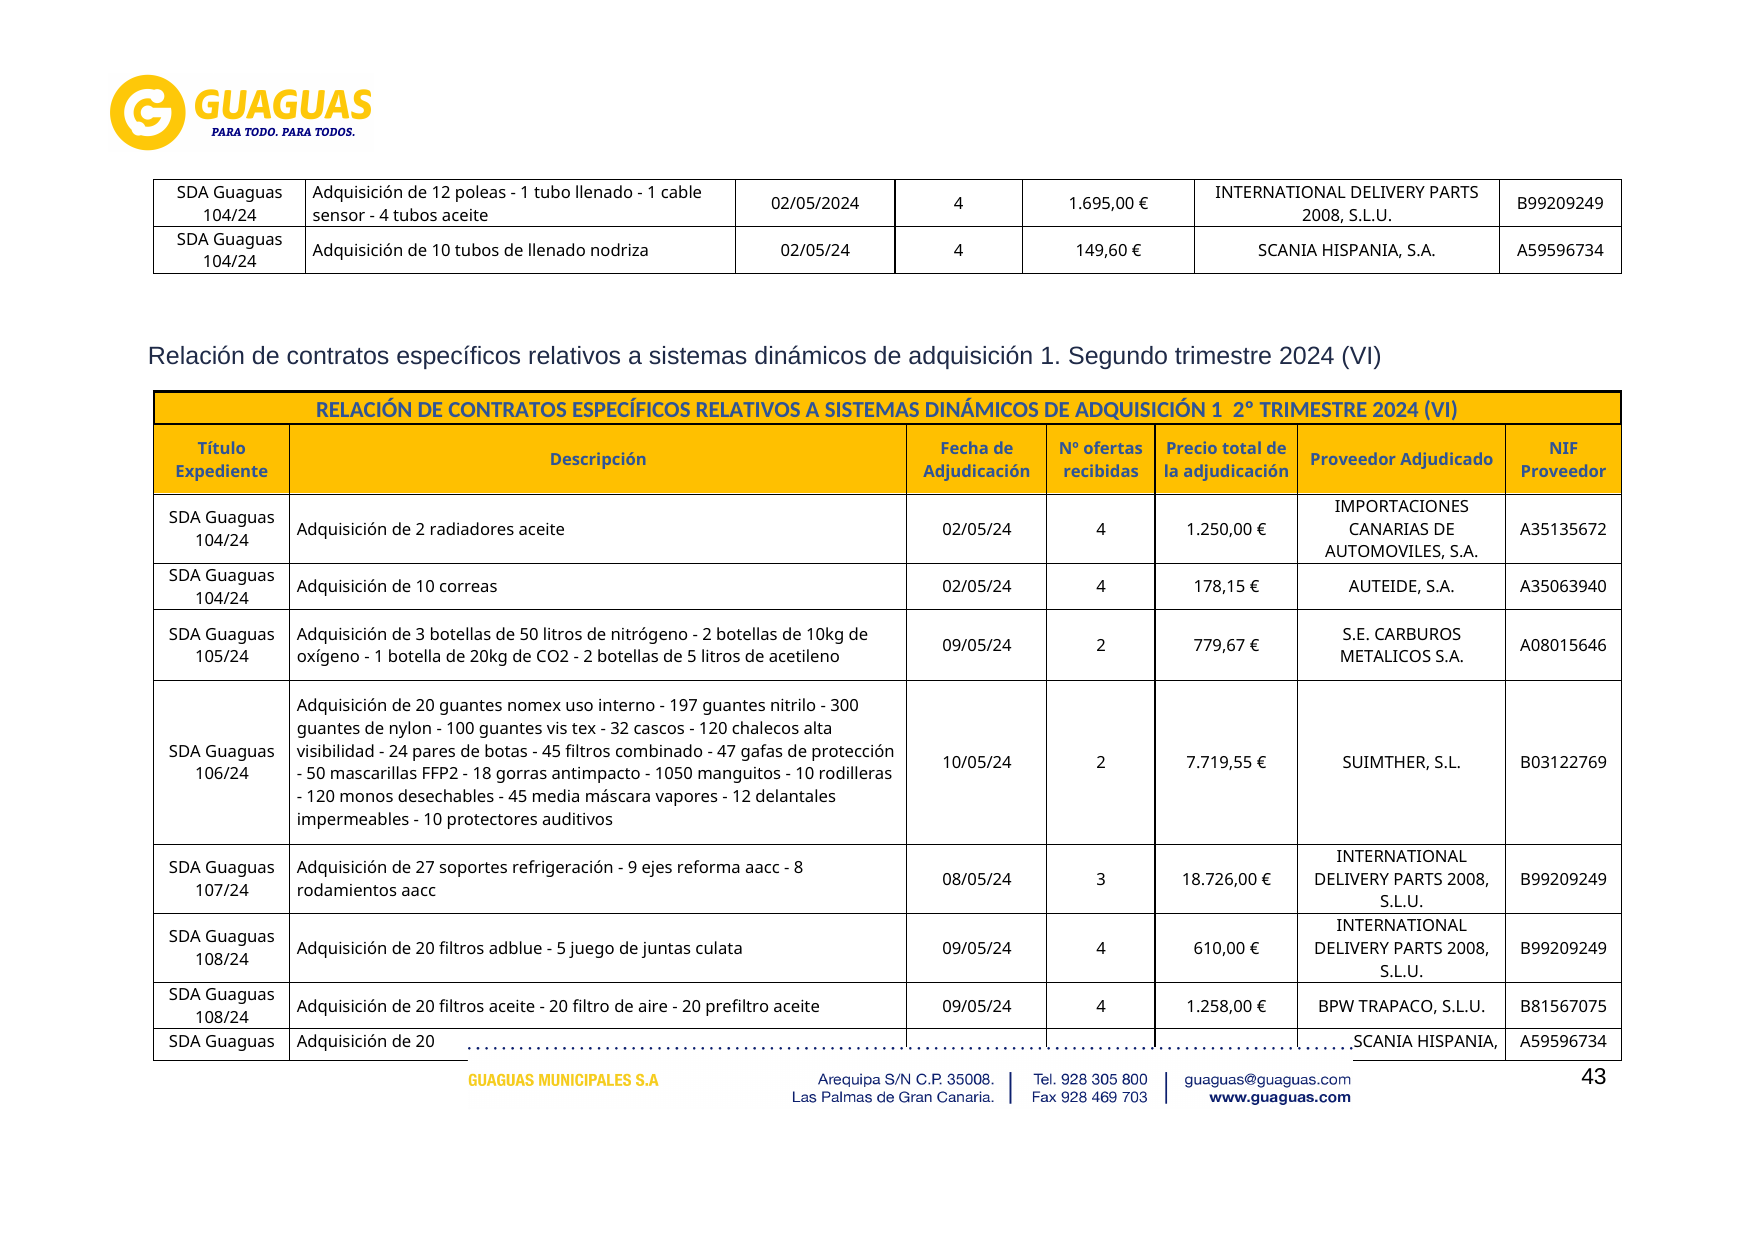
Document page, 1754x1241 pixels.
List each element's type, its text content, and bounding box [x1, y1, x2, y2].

table_cell A35063940 [1506, 564, 1621, 609]
table_cell SDA Guaguas 106/24 [154, 681, 289, 843]
table_cell 4 [1047, 983, 1154, 1028]
table_cell 09/05/24 [907, 610, 1046, 679]
table_cell Precio total de la adjudicación [1156, 425, 1297, 493]
table_cell Adquisición de 20 filtros aceite - 20 filtro de aire - 20 prefiltro aceite [290, 983, 906, 1028]
picture [467, 1047, 1353, 1109]
table_cell 149,60 € [1023, 227, 1194, 272]
table_cell 2 [1047, 681, 1154, 843]
table_cell SDA Guaguas 104/24 [154, 227, 305, 272]
table_cell SDA Guaguas 104/24 [154, 495, 289, 563]
table_cell A08015646 [1506, 610, 1621, 679]
table_cell Título Expediente [154, 425, 289, 493]
table_cell SCANIA HISPANIA, S.A. [1195, 227, 1499, 272]
table_cell AUTEIDE, S.A. [1298, 564, 1505, 609]
table_cell SDA Guaguas [154, 1029, 289, 1059]
table_cell 4 [1047, 564, 1154, 609]
table_cell Adquisición de 10 correas [290, 564, 906, 609]
table_cell SDA Guaguas 108/24 [154, 983, 289, 1028]
table_cell 178,15 € [1156, 564, 1297, 609]
picture [107, 73, 374, 152]
table_cell NIF Proveedor [1506, 425, 1621, 493]
table_cell B81567075 [1506, 983, 1621, 1028]
table_cell Descripción [290, 425, 906, 493]
table_cell SDA Guaguas 108/24 [154, 914, 289, 982]
table_header RELACIÓN DE CONTRATOS ESPECÍFICOS RELATIVOS A SISTEMAS DINÁMICOS DE ADQUISICIÓN 1 2º TRIMESTRE 2024 (VI) [155, 393, 1620, 423]
table_cell BPW TRAPACO, S.L.U. [1298, 983, 1505, 1028]
table_cell 1.250,00 € [1156, 495, 1297, 563]
table_cell B99209249 [1500, 180, 1621, 226]
table_cell B03122769 [1506, 681, 1621, 843]
table_cell B99209249 [1506, 914, 1621, 982]
table_cell [1156, 1029, 1297, 1047]
table_cell SCANIA HISPANIA, [1298, 1029, 1505, 1059]
table_cell 779,67 € [1156, 610, 1297, 679]
table_cell SDA Guaguas 104/24 [154, 564, 289, 609]
table_cell A59596734 [1506, 1029, 1621, 1059]
table_cell 09/05/24 [907, 983, 1046, 1028]
table_cell [907, 1029, 1046, 1047]
table_cell INTERNATIONAL DELIVERY PARTS 2008, S.L.U. [1298, 914, 1505, 982]
table_cell 1.695,00 € [1023, 180, 1194, 226]
table_cell 02/05/2024 [736, 180, 894, 226]
table_cell Adquisición de 2 radiadores aceite [290, 495, 906, 563]
table_cell Adquisición de 20 filtros adblue - 5 juego de juntas culata [290, 914, 906, 982]
table_cell B99209249 [1506, 845, 1621, 913]
table_cell S.E. CARBUROS METALICOS S.A. [1298, 610, 1505, 679]
table_cell Adquisición de 27 soportes refrigeración - 9 ejes reforma aacc - 8 rodamientos aacc [290, 845, 906, 913]
table_cell INTERNATIONAL DELIVERY PARTS 2008, S.L.U. [1195, 180, 1499, 226]
table_cell Adquisición de 20 guantes nomex uso interno - 197 guantes nitrilo - 300 guantes de nylon - 100 guantes vis tex - 32 cascos - 120 chalecos alta visibilidad - 24 pares de botas - 45 filtros combinado - 47 gafas de protección - 50 mascarillas FFP2 - 18 gorras antimpacto - 1050 manguitos - 10 rodilleras - 120 monos desechables - 45 media máscara vapores - 12 delantales impermeables - 10 protectores auditivos [290, 681, 906, 843]
table_cell A59596734 [1500, 227, 1621, 272]
table_cell 4 [1047, 914, 1154, 982]
table_cell [1047, 1029, 1154, 1047]
table_cell A35135672 [1506, 495, 1621, 563]
table_cell 18.726,00 € [1156, 845, 1297, 913]
table_cell SUIMTHER, S.L. [1298, 681, 1505, 843]
table_cell 610,00 € [1156, 914, 1297, 982]
table_cell 2 [1047, 610, 1154, 679]
table_cell 09/05/24 [907, 914, 1046, 982]
table_cell 02/05/24 [736, 227, 894, 272]
table_cell Nº ofertas recibidas [1047, 425, 1154, 493]
table_cell Adquisición de 10 tubos de llenado nodriza [306, 227, 735, 272]
table_cell Fecha de Adjudicación [907, 425, 1046, 493]
table_cell 10/05/24 [907, 681, 1046, 843]
table_cell 4 [1047, 495, 1154, 563]
table_cell SDA Guaguas 105/24 [154, 610, 289, 679]
table_cell Proveedor Adjudicado [1298, 425, 1505, 493]
table_cell Adquisición de 12 poleas - 1 tubo llenado - 1 cable sensor - 4 tubos aceite [306, 180, 735, 226]
table_cell 02/05/24 [907, 564, 1046, 609]
table_cell SDA Guaguas 104/24 [154, 180, 305, 226]
table_cell 7.719,55 € [1156, 681, 1297, 843]
table_cell 4 [896, 227, 1022, 272]
table_cell 1.258,00 € [1156, 983, 1297, 1028]
table_cell 3 [1047, 845, 1154, 913]
table_cell 4 [896, 180, 1022, 226]
table_cell 02/05/24 [907, 495, 1046, 563]
table_cell Adquisición de 20 [290, 1029, 906, 1059]
table_cell IMPORTACIONES CANARIAS DE AUTOMOVILES, S.A. [1298, 495, 1505, 563]
table_cell SDA Guaguas 107/24 [154, 845, 289, 913]
table_cell INTERNATIONAL DELIVERY PARTS 2008, S.L.U. [1298, 845, 1505, 913]
table_cell 08/05/24 [907, 845, 1046, 913]
table_cell Adquisición de 3 botellas de 50 litros de nitrógeno - 2 botellas de 10kg de oxígeno - 1 botella de 20kg de CO2 - 2 botellas de 5 litros de acetileno [290, 610, 906, 679]
text Relación de contratos específicos relativos a sistemas dinámicos de adquisición 1. Segundo trimestre 2024 (VI) [148, 341, 1606, 369]
